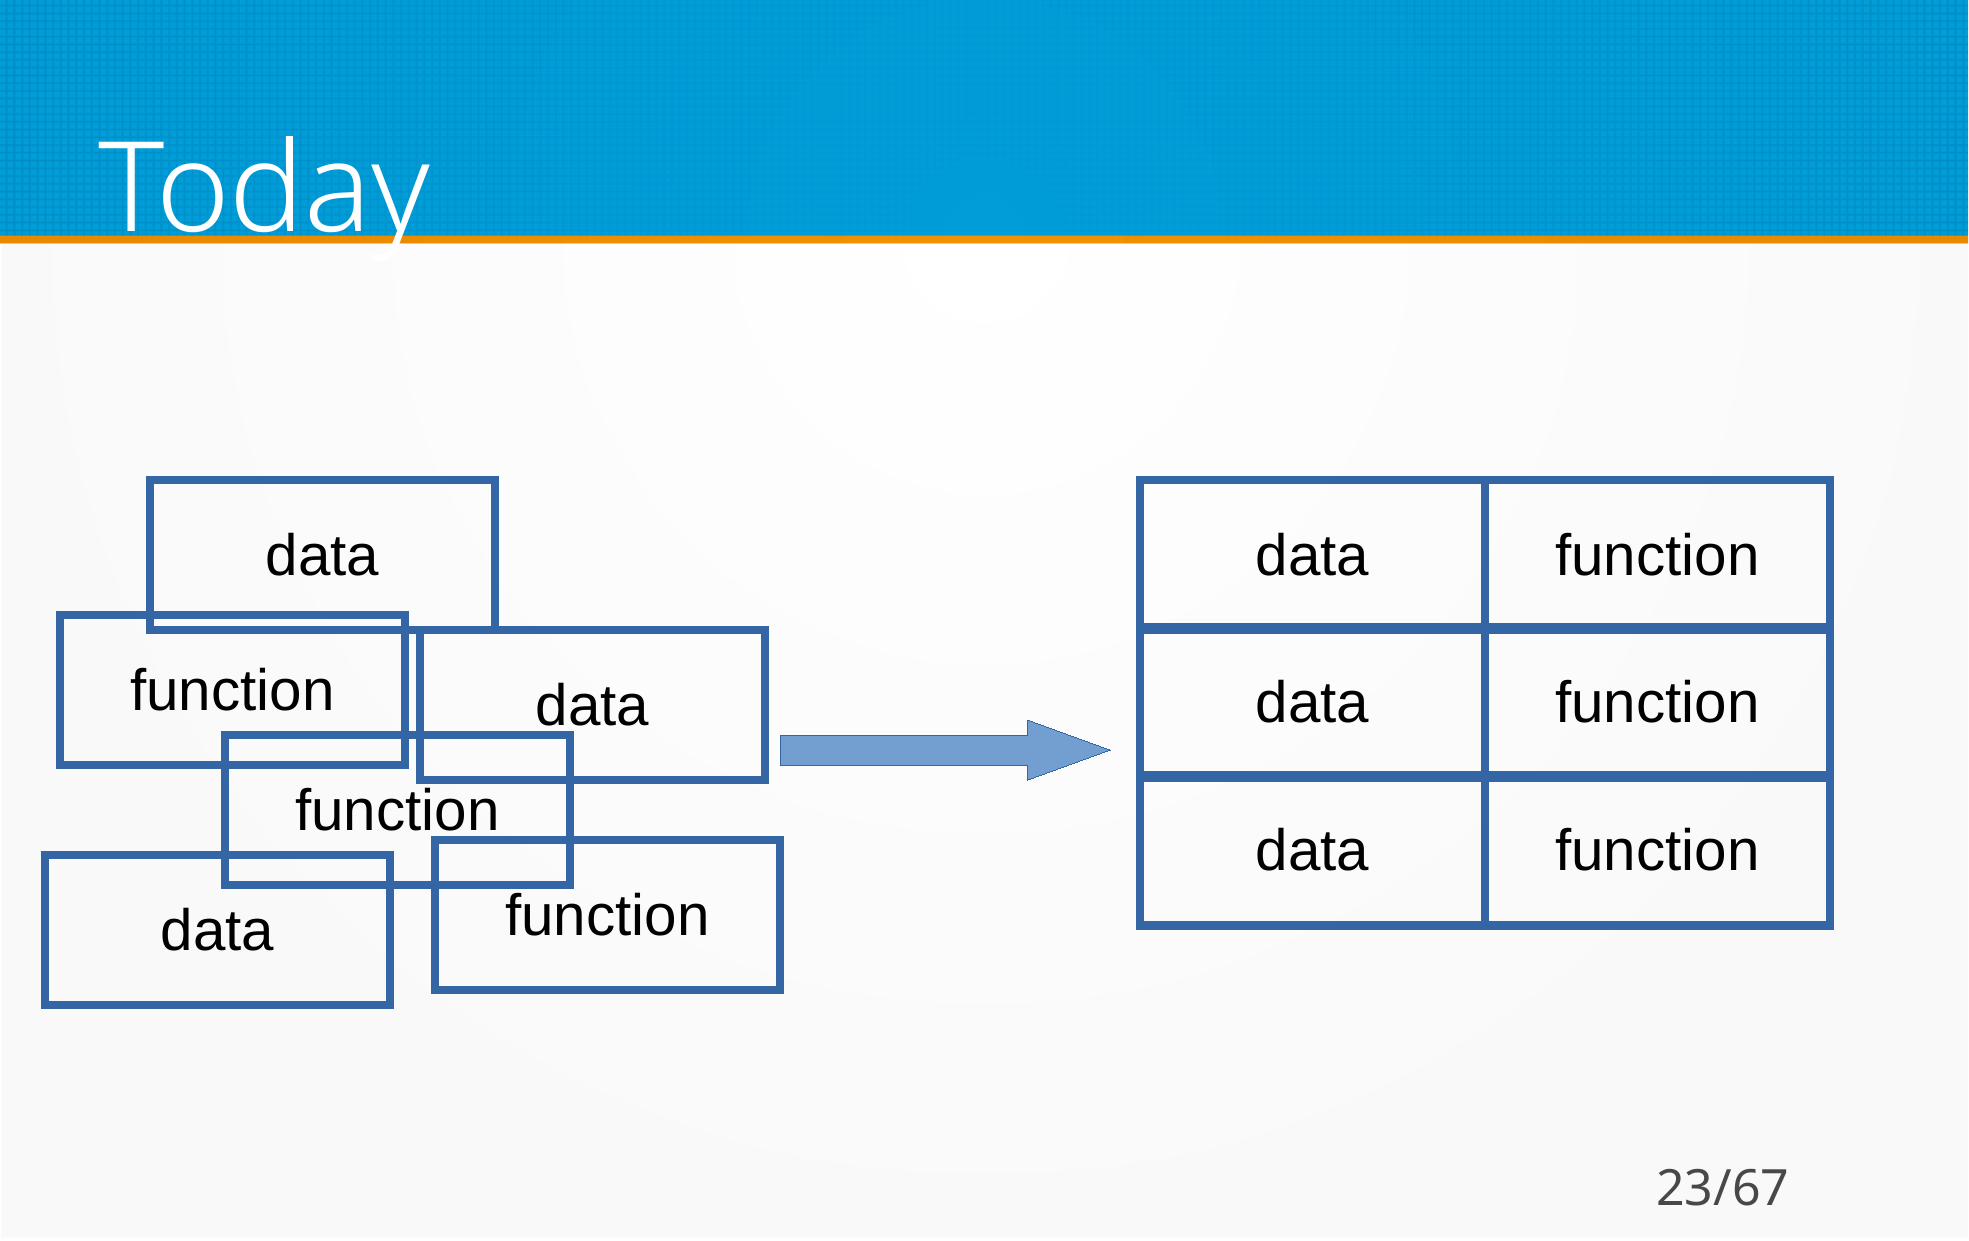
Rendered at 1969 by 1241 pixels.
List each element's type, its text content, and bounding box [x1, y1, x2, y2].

title Today [98, 49, 1870, 257]
text_box function [1485, 775, 1831, 926]
text_box function [60, 615, 406, 766]
text_box data [45, 855, 391, 1006]
text_box data [1140, 775, 1485, 926]
text_box data [1140, 627, 1485, 775]
text_box data [150, 480, 496, 631]
text_box data [1140, 480, 1485, 627]
picture [0, 236, 1969, 1241]
text_box function [1485, 480, 1831, 627]
text_box function [1485, 627, 1831, 775]
text_box function [435, 840, 781, 991]
text_box function [225, 735, 571, 886]
text_box [780, 720, 1111, 781]
text_box data [420, 630, 766, 781]
